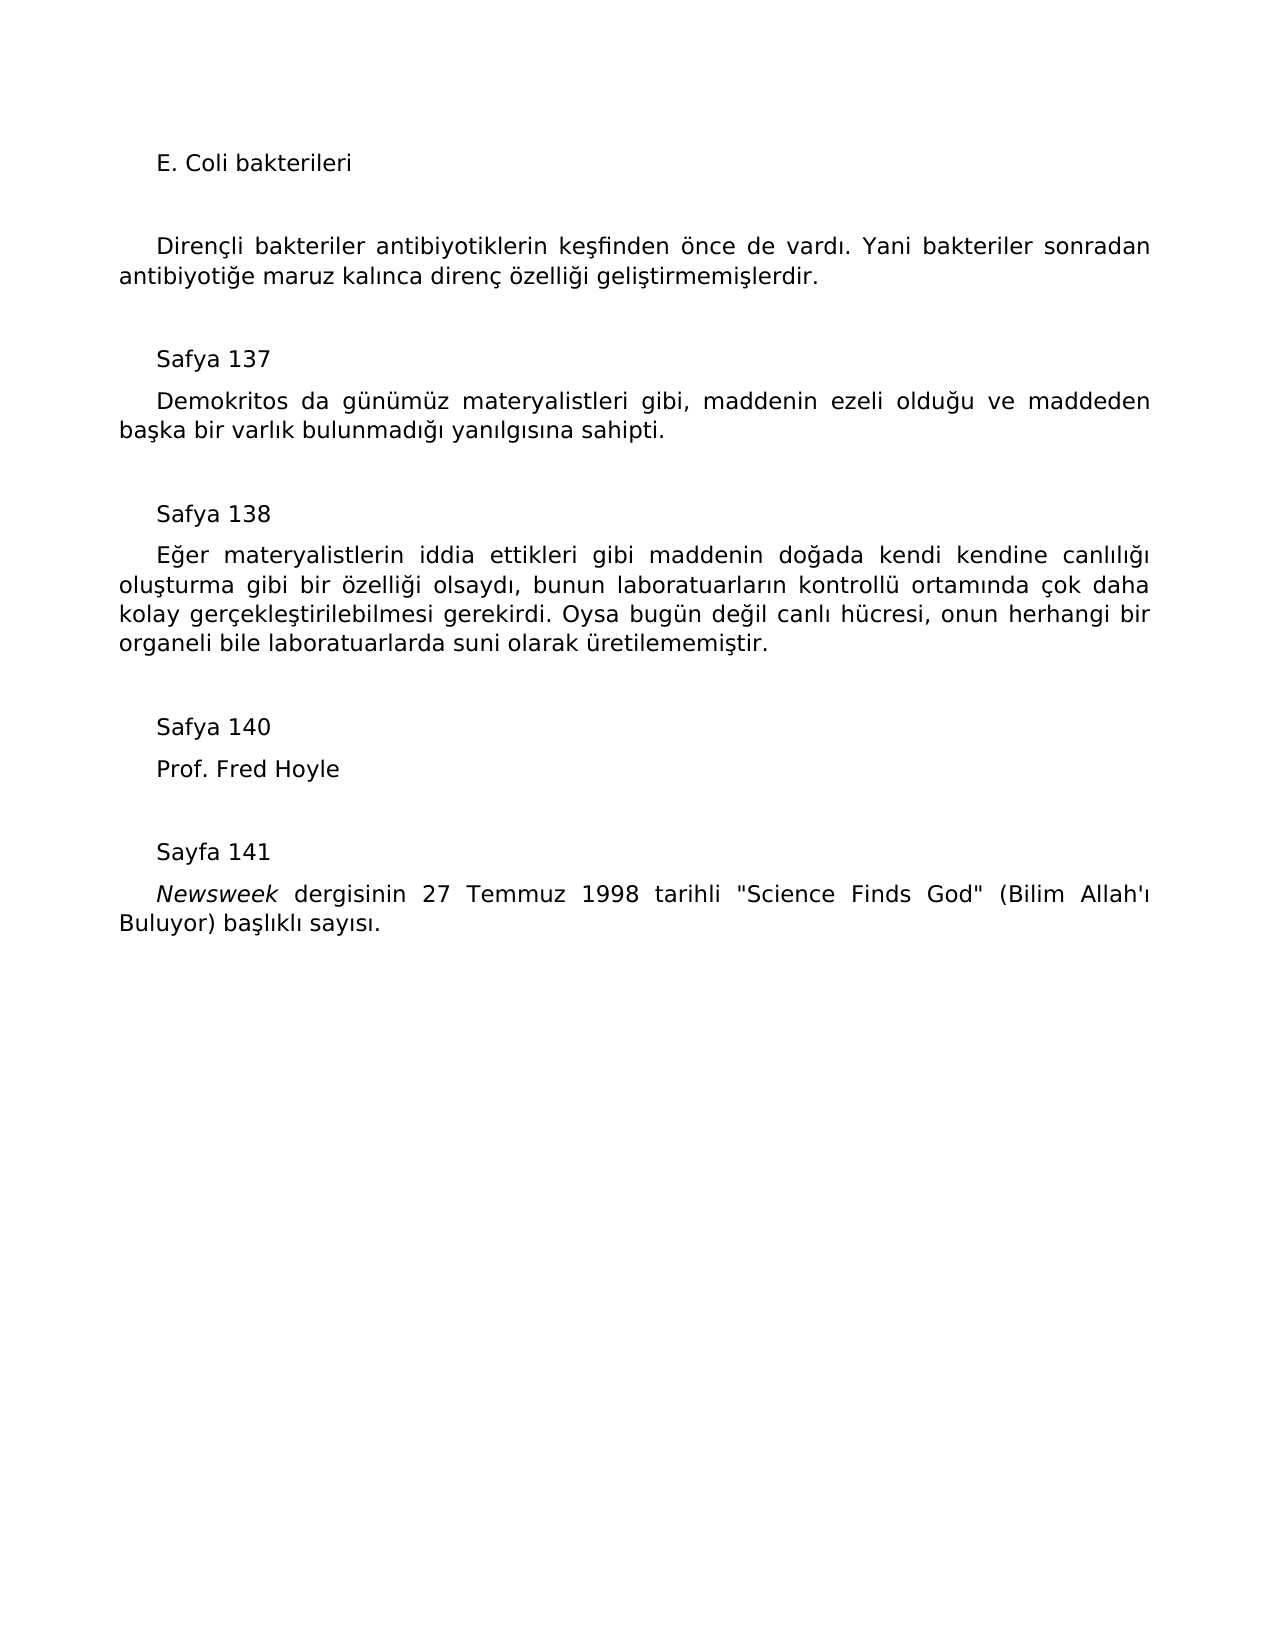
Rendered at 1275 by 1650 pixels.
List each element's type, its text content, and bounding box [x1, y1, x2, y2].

text Safya 138 [119, 501, 1152, 528]
text Newsweek dergisinin 27 Temmuz 1998 tarihli "Science Finds God" (Bilim Allah'ı Buluyor) başlıklı sayısı. [119, 881, 1152, 937]
text Dirençli bakteriler antibiyotiklerin keşfinden önce de vardı. Yani bakteriler sonradan antibiyotiğe maruz kalınca direnç özelliği geliştirmemişlerdir. [119, 233, 1152, 289]
text Demokritos da günümüz materyalistleri gibi, maddenin ezeli olduğu ve maddeden başka bir varlık bulunmadığı yanılgısına sahipti. [119, 388, 1152, 444]
text Safya 140 [119, 714, 1152, 741]
text Eğer materyalistlerin iddia ettikleri gibi maddenin doğada kendi kendine canlılığı oluşturma gibi bir özelliği olsaydı, bunun laboratuarların kontrollü ortamında çok daha kolay gerçekleştirilebilmesi gerekirdi. Oysa bugün değil canlı hücresi, onun herhangi bir organeli bile laboratuarlarda suni olarak üretilememiştir. [119, 543, 1152, 657]
text Prof. Fred Hoyle [119, 756, 1152, 782]
text Safya 137 [119, 346, 1152, 373]
text Sayfa 141 [119, 839, 1152, 866]
text E. Coli bakterileri [119, 150, 1152, 177]
